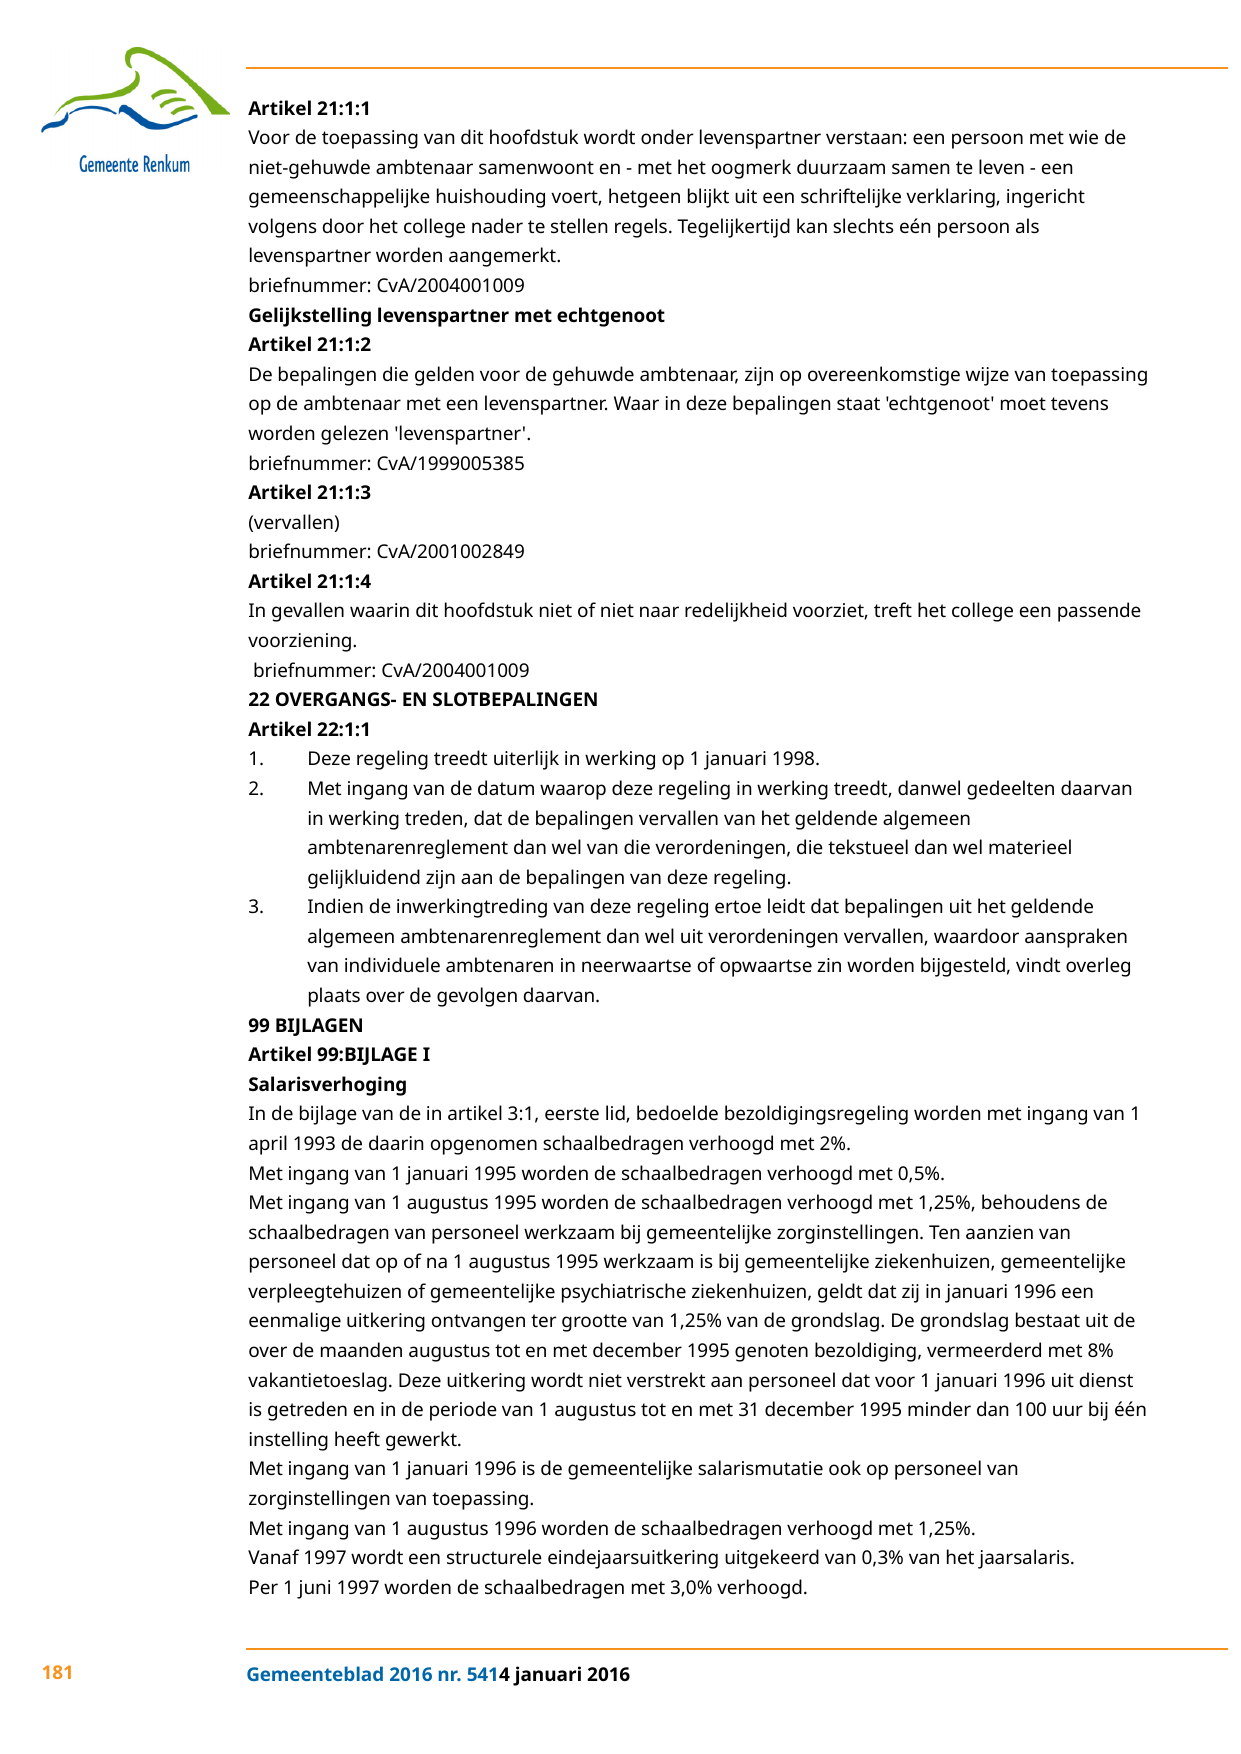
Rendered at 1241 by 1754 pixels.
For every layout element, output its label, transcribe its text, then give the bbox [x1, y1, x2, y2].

text Met ingang van 1 augustus 1995 worden de schaalbedragen verhoogd met 1,25%, behoudens de schaalbedragen van personeel werkzaam bij gemeentelijke zorginstellingen. Ten aanzien van personeel dat op of na 1 augustus 1995 werkzaam is bij gemeentelijke ziekenhuizen, gemeentelijke verpleegtehuizen of gemeentelijke psychiatrische ziekenhuizen, geldt dat zij in januari 1996 een eenmalige uitkering ontvangen ter grootte van 1,25% van de grondslag. De grondslag bestaat uit de over de maanden augustus tot en met december 1995 genoten bezoldiging, vermeerderd met 8% vakantietoeslag. Deze uitkering wordt niet verstrekt aan personeel dat voor 1 januari 1996 uit dienst is getreden en in de periode van 1 augustus tot en met 31 december 1995 minder dan 100 uur bij één instelling heeft gewerkt. [248, 1189, 1152, 1452]
text De bepalingen die gelden voor de gehuwde ambtenaar, zijn op overeenkomstige wijze van toepassing op de ambtenaar met een levenspartner. Waar in deze bepalingen staat 'echtgenoot' moet tevens worden gelezen 'levenspartner'. [248, 361, 1152, 446]
text briefnummer: CvA/1999005385 [248, 450, 1152, 476]
text Artikel 99:BIJLAGE I [248, 1041, 1152, 1067]
text briefnummer: CvA/2004001009 [248, 272, 1152, 298]
picture [41, 47, 231, 172]
text Artikel 21:1:1 [248, 95, 1152, 121]
text Met ingang van 1 augustus 1996 worden de schaalbedragen verhoogd met 1,25%. [248, 1515, 1152, 1541]
text Vanaf 1997 wordt een structurele eindejaarsuitkering uitgekeerd van 0,3% van het jaarsalaris. [248, 1544, 1152, 1570]
text Artikel 22:1:1 [248, 716, 1152, 742]
text In gevallen waarin dit hoofdstuk niet of niet naar redelijkheid voorziet, treft het college een passende voorziening. [248, 598, 1152, 653]
text Voor de toepassing van dit hoofdstuk wordt onder levenspartner verstaan: een persoon met wie de niet-gehuwde ambtenaar samenwoont en - met het oogmerk duurzaam samen te leven - een gemeenschappelijke huishouding voert, hetgeen blijkt uit een schriftelijke verklaring, ingericht volgens door het college nader te stellen regels. Tegelijkertijd kan slechts eén persoon als levenspartner worden aangemerkt. [248, 124, 1152, 268]
text Met ingang van 1 januari 1996 is de gemeentelijke salarismutatie ook op personeel van zorginstellingen van toepassing. [248, 1456, 1152, 1511]
text Artikel 21:1:4 [248, 568, 1152, 594]
text Gelijkstelling levenspartner met echtgenoot [248, 302, 1152, 328]
list Met ingang van de datum waarop deze regeling in werking treedt, danwel gedeelten daarvan in werking treden, dat de bepalingen vervallen van het geldende algemeen ambtenarenreglement dan wel van die verordeningen, die tekstueel dan wel materieel gelijkluidend zijn aan de bepalingen van deze regeling. [248, 775, 1152, 890]
list Indien de inwerkingtreding van deze regeling ertoe leidt dat bepalingen uit het geldende algemeen ambtenarenreglement dan wel uit verordeningen vervallen, waardoor aanspraken van individuele ambtenaren in neerwaartse of opwaartse zin worden bijgesteld, vindt overleg plaats over de gevolgen daarvan. [248, 893, 1152, 1008]
text Artikel 21:1:2 [248, 331, 1152, 357]
text briefnummer: CvA/2004001009 [248, 657, 1152, 683]
text (vervallen) [248, 509, 1152, 535]
text In de bijlage van de in artikel 3:1, eerste lid, bedoelde bezoldigingsregeling worden met ingang van 1 april 1993 de daarin opgenomen schaalbedragen verhoogd met 2%. [248, 1101, 1152, 1156]
list Deze regeling treedt uiterlijk in werking op 1 januari 1998. [248, 746, 1152, 771]
text Salarisverhoging [248, 1071, 1152, 1097]
text briefnummer: CvA/2001002849 [248, 538, 1152, 564]
text Per 1 juni 1997 worden de schaalbedragen met 3,0% verhoogd. [248, 1574, 1152, 1600]
text Artikel 21:1:3 [248, 479, 1152, 505]
text 22 OVERGANGS- EN SLOTBEPALINGEN [248, 686, 1152, 712]
text Met ingang van 1 januari 1995 worden de schaalbedragen verhoogd met 0,5%. [248, 1160, 1152, 1186]
text 99 BIJLAGEN [248, 1012, 1152, 1038]
